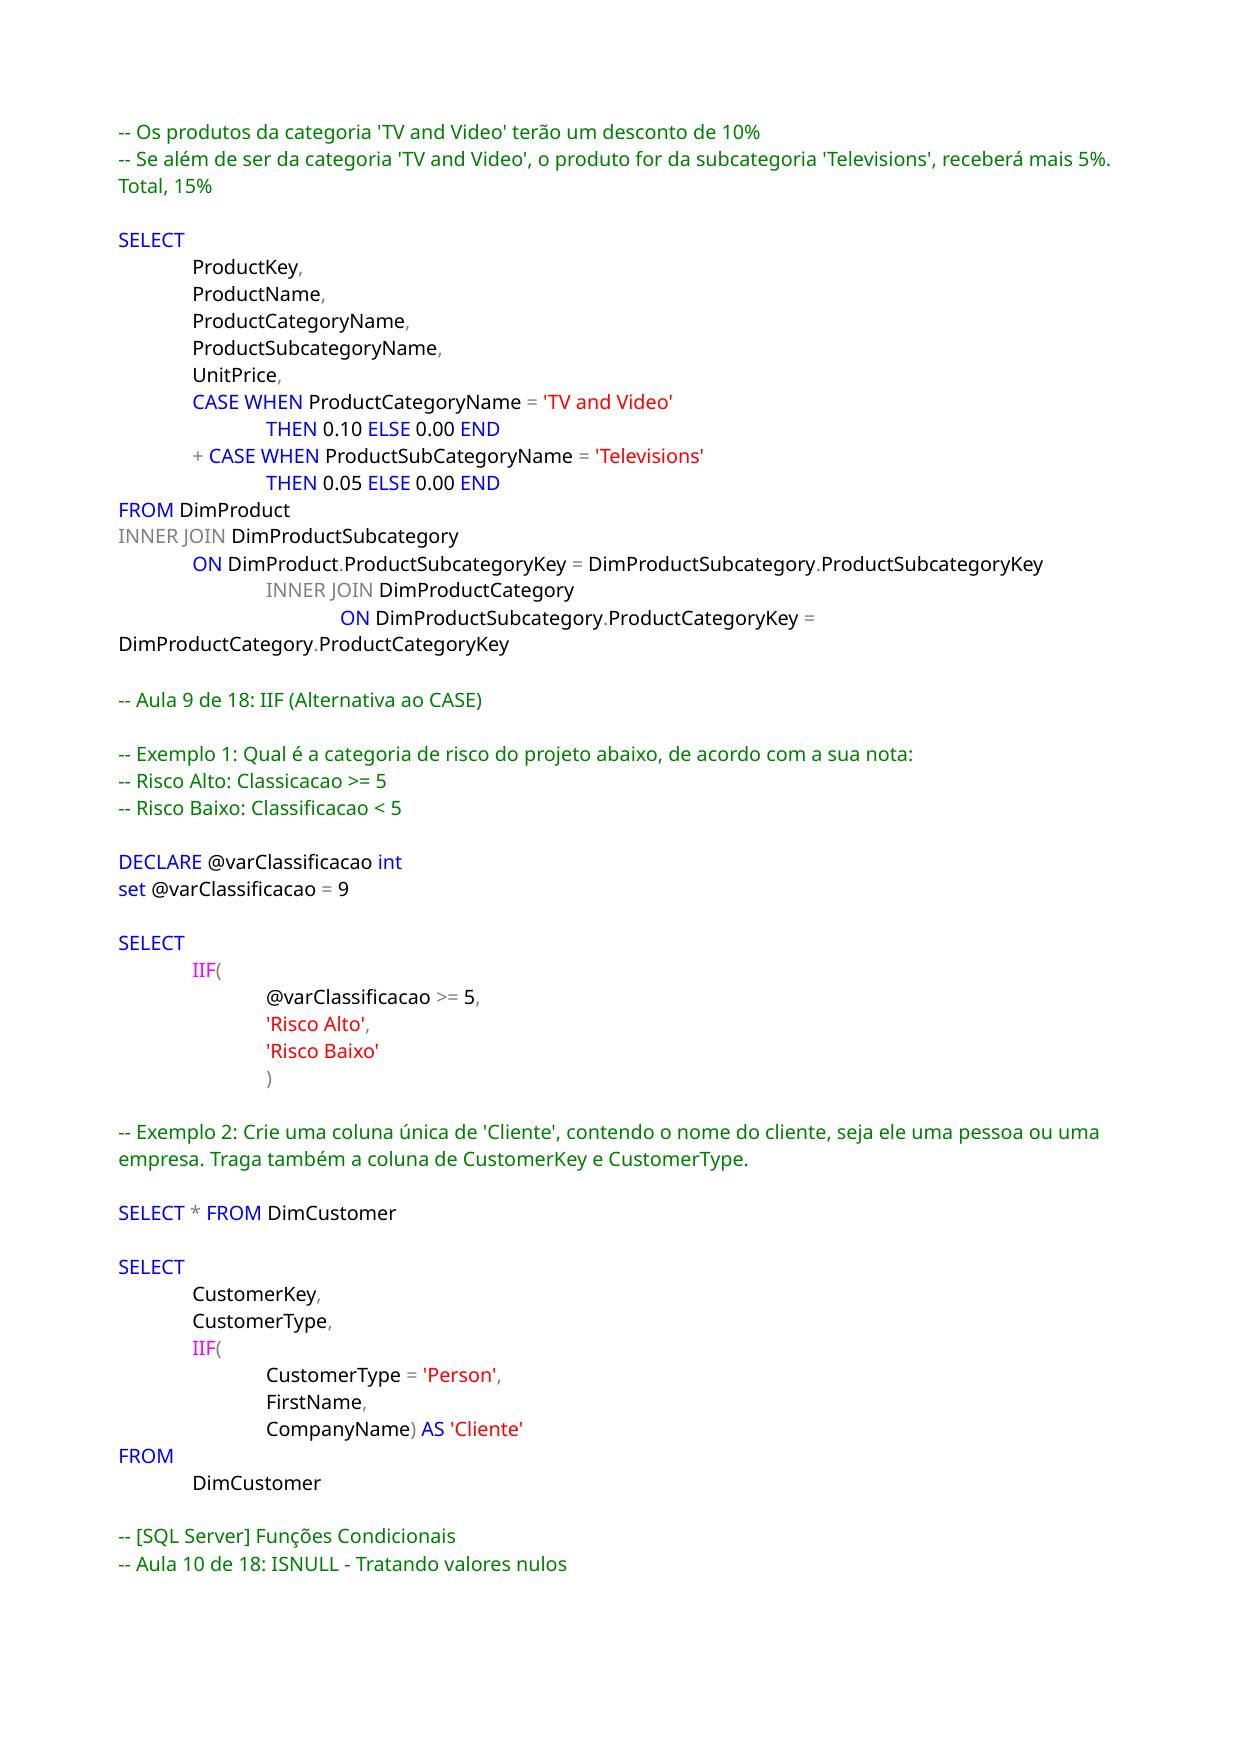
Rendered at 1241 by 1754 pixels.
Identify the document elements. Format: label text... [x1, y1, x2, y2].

text FirstName, [118, 1388, 1122, 1415]
text ON DimProduct.ProductSubcategoryKey = DimProductSubcategory.ProductSubcategoryKey [118, 550, 1122, 577]
text ProductCategoryName, [118, 307, 1122, 334]
text -- Risco Alto: Classicacao >= 5 [118, 767, 1122, 794]
text THEN 0.05 ELSE 0.00 END [118, 469, 1122, 496]
text ProductName, [118, 280, 1122, 307]
text -- Se além de ser da categoria 'TV and Video', o produto for da subcategoria 'Televisions', receberá mais 5%. Total, 15% [118, 145, 1122, 199]
text -- Os produtos da categoria 'TV and Video' terão um desconto de 10% [118, 118, 1122, 145]
text IIF( [118, 956, 1122, 983]
text 'Risco Baixo' [118, 1037, 1122, 1064]
text SELECT [118, 226, 1122, 253]
text CustomerType = 'Person', [118, 1361, 1122, 1388]
text DECLARE @varClassificacao int [118, 848, 1122, 875]
text IIF( [118, 1334, 1122, 1361]
text ProductKey, [118, 253, 1122, 280]
text CustomerType, [118, 1307, 1122, 1334]
text INNER JOIN DimProductCategory [118, 577, 1122, 604]
text CompanyName) AS 'Cliente' [118, 1415, 1122, 1442]
text ON DimProductSubcategory.ProductCategoryKey = DimProductCategory.ProductCategoryKey [118, 604, 1122, 658]
text 'Risco Alto', [118, 1010, 1122, 1037]
text SELECT [118, 1253, 1122, 1280]
text @varClassificacao >= 5, [118, 983, 1122, 1010]
text ProductSubcategoryName, [118, 334, 1122, 361]
text FROM [118, 1442, 1122, 1469]
text SELECT [118, 929, 1122, 956]
text set @varClassificacao = 9 [118, 875, 1122, 902]
text CASE WHEN ProductCategoryName = 'TV and Video' [118, 388, 1122, 415]
text CustomerKey, [118, 1280, 1122, 1307]
text -- Risco Baixo: Classificacao < 5 [118, 794, 1122, 821]
text -- Exemplo 1: Qual é a categoria de risco do projeto abaixo, de acordo com a sua nota: [118, 740, 1122, 767]
text FROM DimProduct [118, 496, 1122, 523]
text SELECT * FROM DimCustomer [118, 1199, 1122, 1226]
text THEN 0.10 ELSE 0.00 END [118, 415, 1122, 442]
text -- Exemplo 2: Crie uma coluna única de 'Cliente', contendo o nome do cliente, seja ele uma pessoa ou uma empresa. Traga também a coluna de CustomerKey e CustomerType. [118, 1118, 1122, 1172]
text -- Aula 9 de 18: IIF (Alternativa ao CASE) [118, 686, 1122, 713]
text DimCustomer [118, 1469, 1122, 1496]
text UnitPrice, [118, 361, 1122, 388]
text -- [SQL Server] Funções Condicionais [118, 1523, 1122, 1550]
text INNER JOIN DimProductSubcategory [118, 523, 1122, 550]
text ) [118, 1064, 1122, 1091]
text + CASE WHEN ProductSubCategoryName = 'Televisions' [118, 442, 1122, 469]
text -- Aula 10 de 18: ISNULL - Tratando valores nulos [118, 1550, 1122, 1577]
